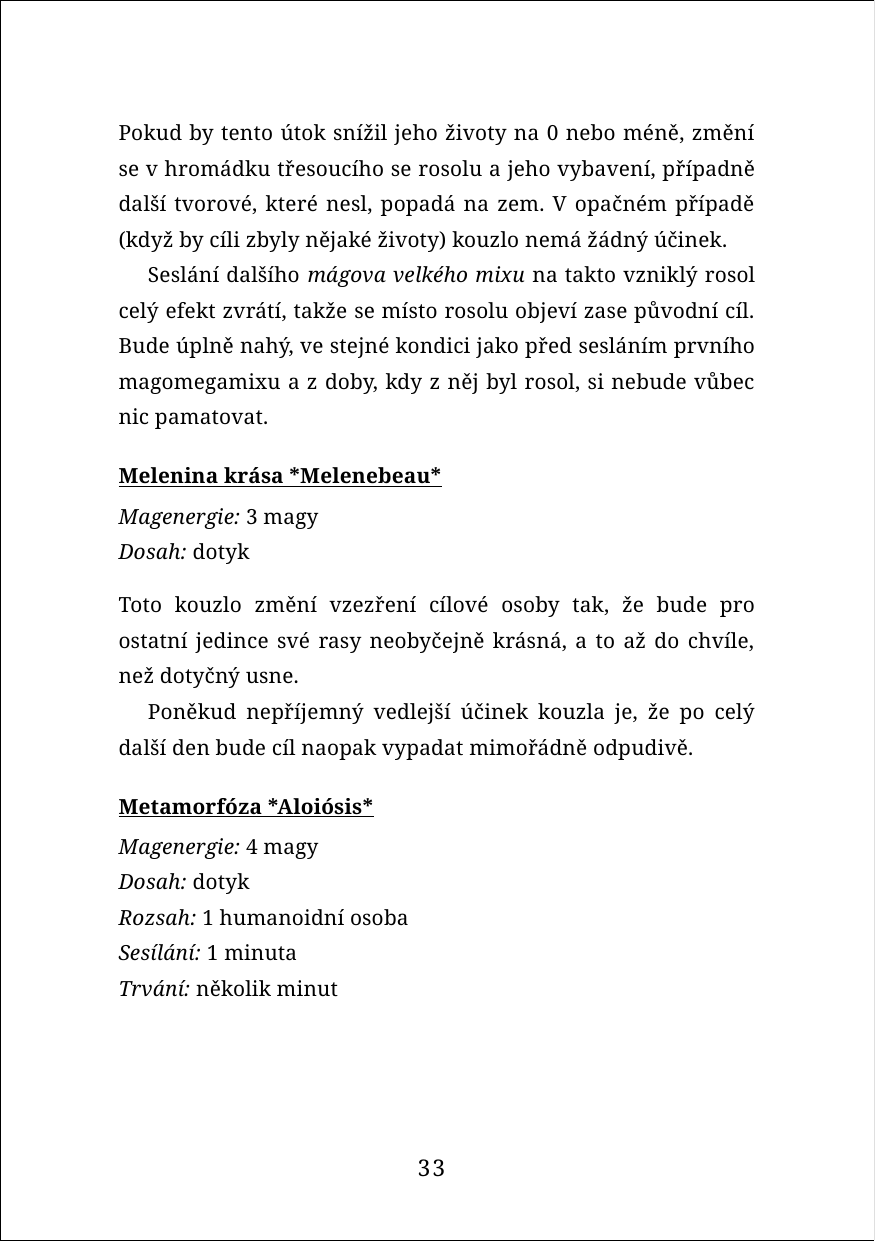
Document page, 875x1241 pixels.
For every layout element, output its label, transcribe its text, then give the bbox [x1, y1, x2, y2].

text Magenergie: 4 magy Dosah: dotyk Rozsah: 1 humanoidní osoba Sesílání: 1 minuta Trvání: několik minut [118, 832, 756, 1002]
text Pokud by tento útok snížil jeho životy na 0 nebo méně, změní se v hromádku třesoucího se rosolu a jeho vybavení, případně další tvorové, které nesl, popadá na zem. V opačném případě (když by cíli zbyly nějaké životy) kouzlo nemá žádný účinek. Seslání dalšího mágova velkého mixu na takto vzniklý rosol celý efekt zvrátí, takže se místo rosolu objeví zase původní cíl. Bude úplně nahý, ve stejné kondici jako před sesláním prvního magomegamixu a z doby, kdy z něj byl rosol, si nebude vůbec nic pamatovat. [118, 118, 756, 431]
text Magenergie: 3 magy Dosah: dotyk [118, 502, 756, 566]
text Toto kouzlo změní vzezření cílové osoby tak, že bude pro ostatní jedince své rasy neobyčejně krásná, a to až do chvíle, než dotyčný usne. Poněkud nepříjemný vedlejší účinek kouzla je, že po celý další den bude cíl naopak vypadat mimořádně odpudivě. [118, 591, 756, 761]
subtitle Metamorfóza *Aloiósis* [118, 792, 756, 820]
subtitle Melenina krása *Melenebeau* [118, 462, 756, 490]
